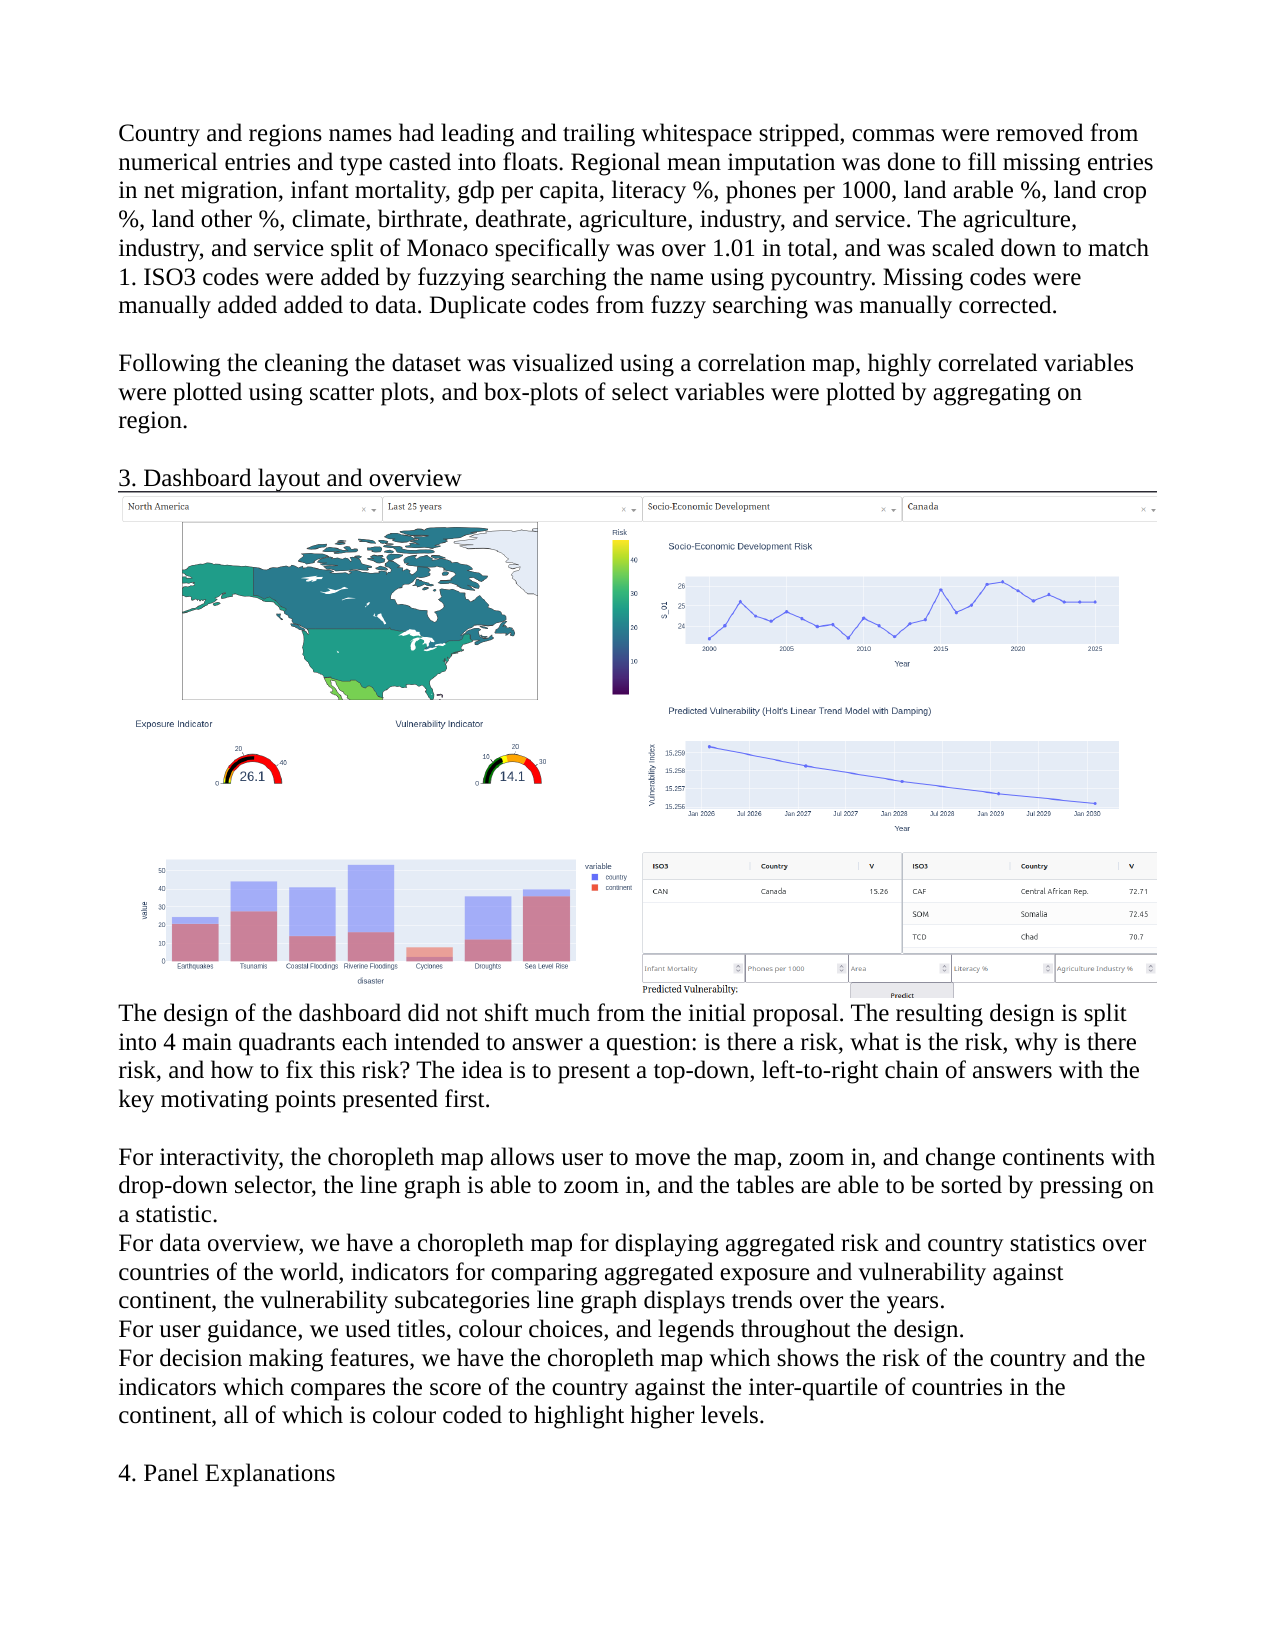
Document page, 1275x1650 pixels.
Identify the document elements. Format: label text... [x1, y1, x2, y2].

picture [118, 491, 1157, 998]
text For user guidance, we used titles, colour choices, and legends throughout the design. [118, 1314, 1157, 1343]
text Country and regions names had leading and trailing whitespace stripped, commas were removed from numerical entries and type casted into floats. Regional mean imputation was done to fill missing entries in net migration, infant mortality, gdp per capita, literacy %, phones per 1000, land arable %, land crop %, land other %, climate, birthrate, deathrate, agriculture, industry, and service. The agriculture, industry, and service split of Monaco specifically was over 1.01 in total, and was scaled down to match 1. ISO3 codes were added by fuzzying searching the name using pycountry. Missing codes were manually added added to data. Duplicate codes from fuzzy searching was manually corrected. [118, 118, 1157, 319]
text Following the cleaning the dataset was visualized using a correlation map, highly correlated variables were plotted using scatter plots, and box-plots of select variables were plotted by aggregating on region. [118, 348, 1157, 434]
text For data overview, we have a choropleth map for displaying aggregated risk and country statistics over countries of the world, indicators for comparing aggregated exposure and vulnerability against continent, the vulnerability subcategories line graph displays trends over the years. [118, 1228, 1157, 1314]
text 4. Panel Explanations [118, 1458, 1157, 1487]
text The design of the dashboard did not shift much from the initial proposal. The resulting design is split into 4 main quadrants each intended to answer a question: is there a risk, what is the risk, why is there risk, and how to fix this risk? The idea is to present a top-down, left-to-right chain of answers with the key motivating points presented first. [118, 998, 1157, 1113]
text 3. Dashboard layout and overview [118, 463, 1157, 491]
text For interactivity, the choropleth map allows user to move the map, zoom in, and change continents with drop-down selector, the line graph is able to zoom in, and the tables are able to be sorted by pressing on a statistic. [118, 1142, 1157, 1228]
text For decision making features, we have the choropleth map which shows the risk of the country and the indicators which compares the score of the country against the inter-quartile of countries in the continent, all of which is colour coded to highlight higher levels. [118, 1343, 1157, 1429]
